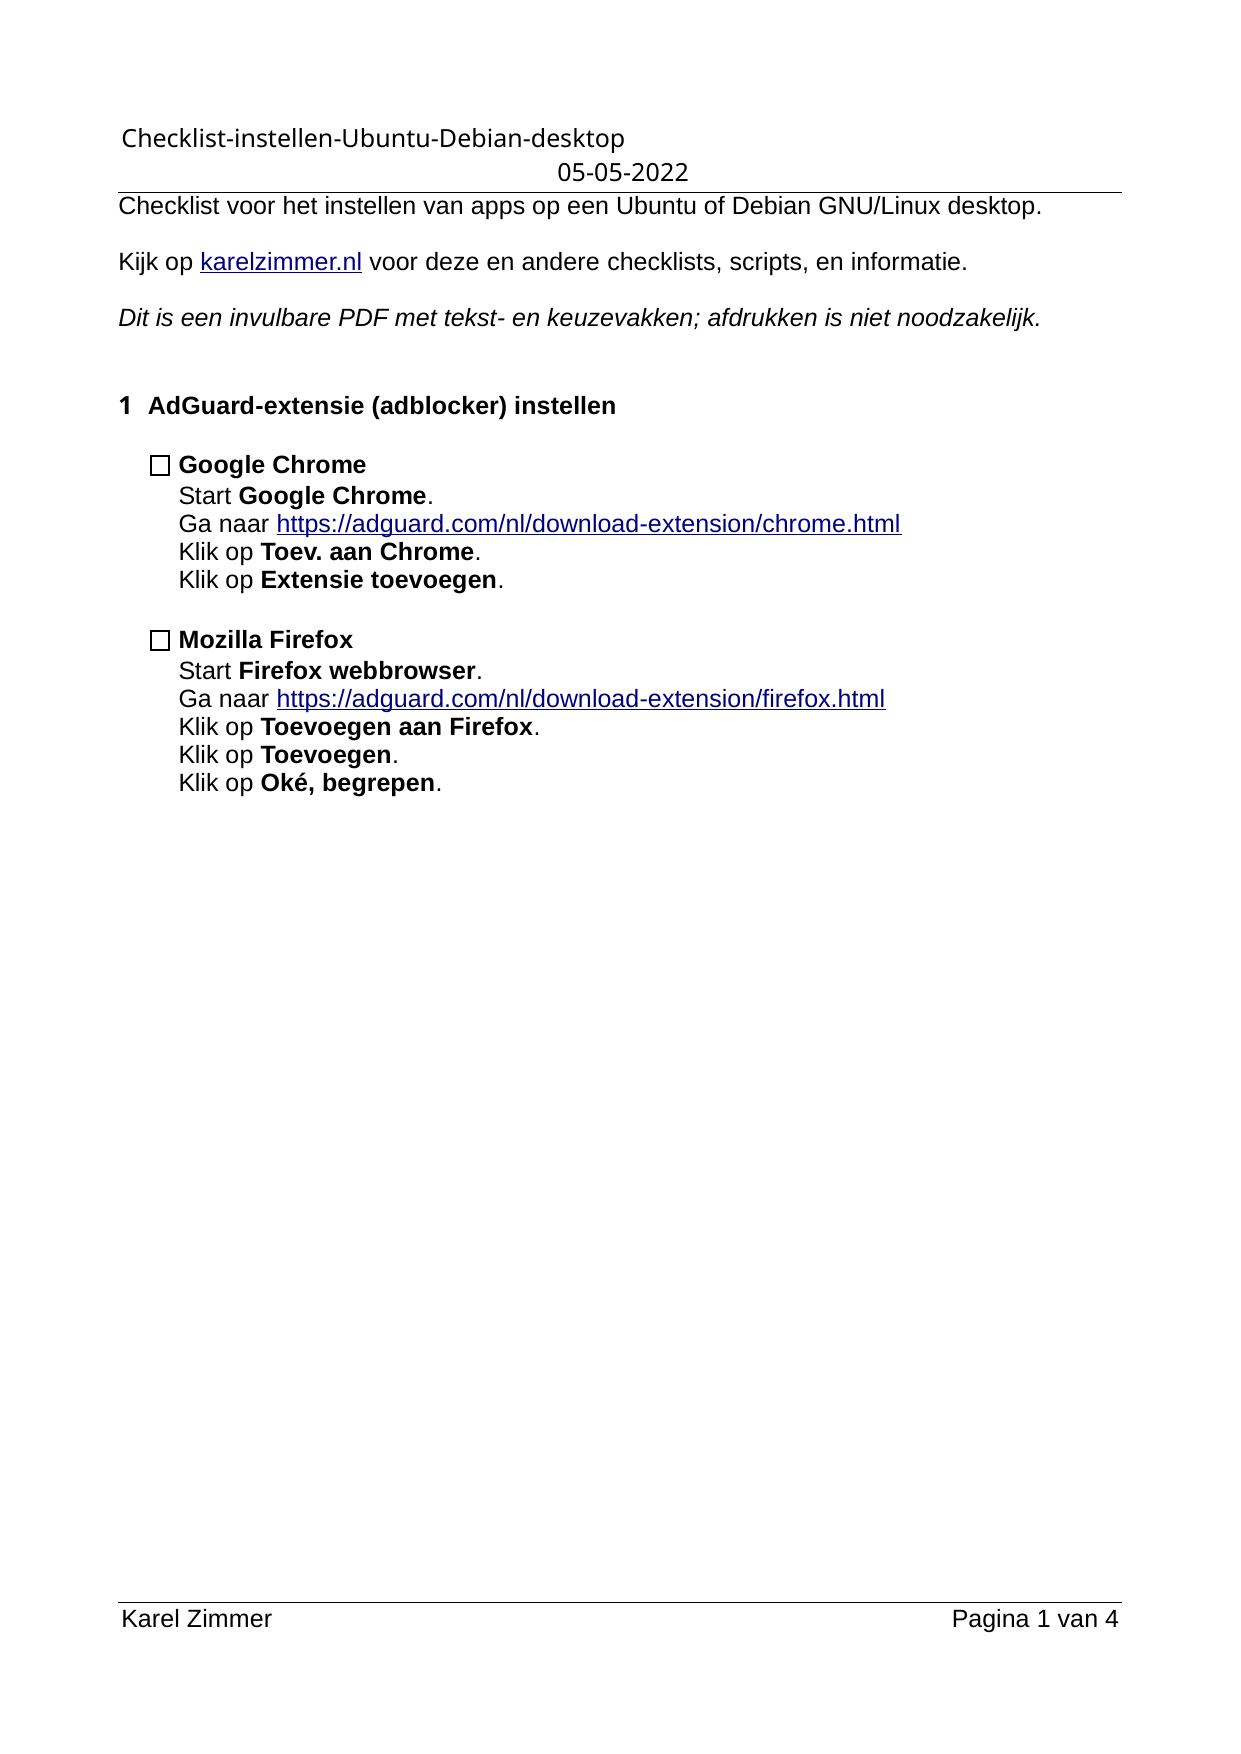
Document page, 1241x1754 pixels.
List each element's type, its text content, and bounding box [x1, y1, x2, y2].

table_header [141, 450, 177, 480]
text Checklist voor het instellen van apps op een Ubuntu of Debian GNU/Linux desktop. [118, 193, 1122, 220]
table_cell Mozilla Firefox [177, 625, 1120, 655]
text Kijk op karelzimmer.nl voor deze en andere checklists, scripts, en informatie. [118, 248, 1122, 276]
table_header Google Chrome [177, 450, 1120, 480]
table_cell [141, 595, 177, 625]
table_cell [141, 480, 177, 595]
table_cell [177, 595, 1120, 625]
table_cell Start Firefox webbrowser. Ga naar https://adguard.com/nl/download-extension/firefox.html Klik op Toevoegen aan Firefox. Klik op Toevoegen. Klik op Oké, begrepen. [177, 655, 1120, 798]
text Dit is een invulbare PDF met tekst- en keuzevakken; afdrukken is niet noodzakelijk. [118, 304, 1122, 332]
table_cell Start Google Chrome. Ga naar https://adguard.com/nl/download-extension/chrome.html Klik op Toev. aan Chrome. Klik op Extensie toevoegen. [177, 480, 1120, 595]
table_cell [141, 625, 177, 655]
table_cell [141, 655, 177, 798]
list AdGuard-extensie (adblocker) instellen [118, 388, 1122, 422]
